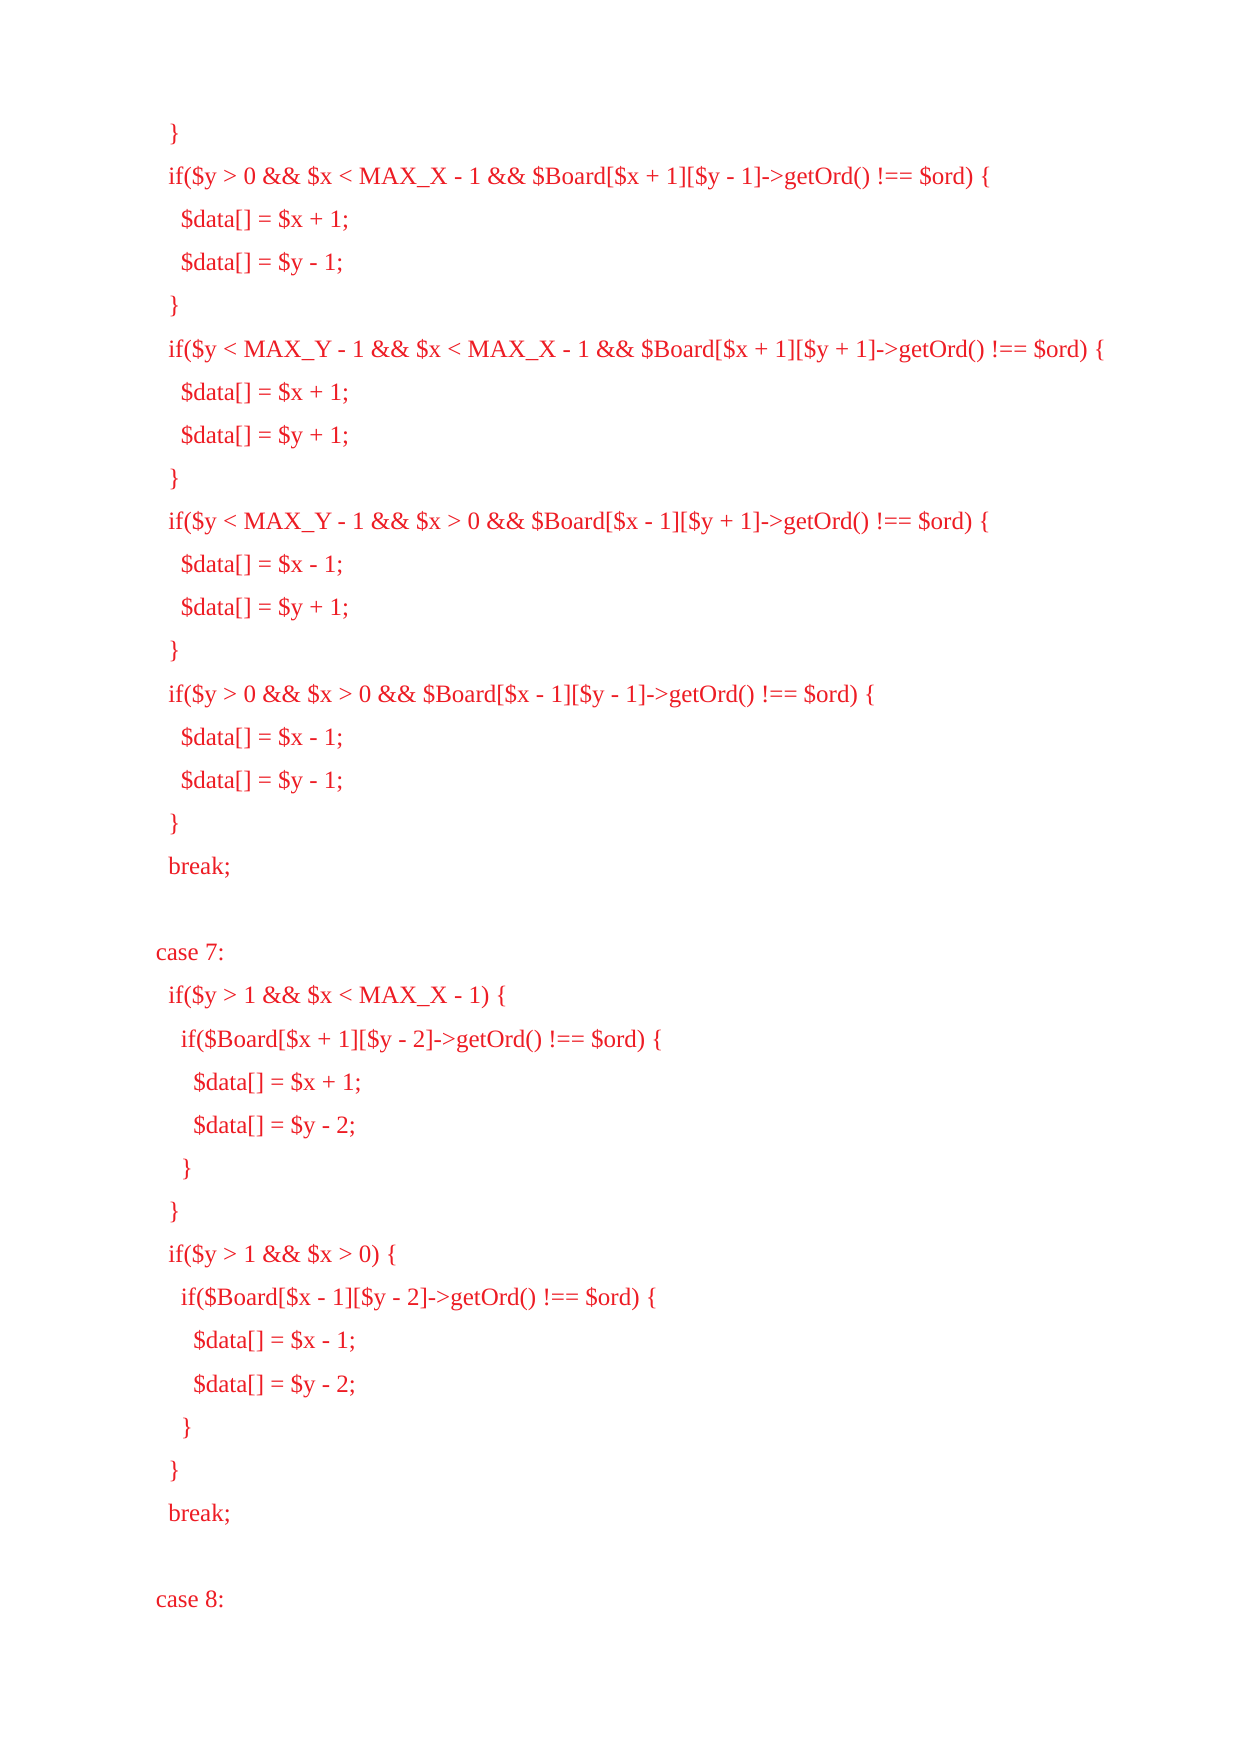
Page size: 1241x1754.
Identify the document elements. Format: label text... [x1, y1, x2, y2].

text if($y < MAX_Y - 1 && $x > 0 && $Board[$x - 1][$y + 1]->getOrd() !== $ord) { [118, 506, 1122, 535]
text $data[] = $x - 1; [118, 549, 1122, 578]
text if($y > 1 && $x > 0) { [118, 1239, 1122, 1268]
text } [118, 1455, 1122, 1484]
text $data[] = $y + 1; [118, 420, 1122, 449]
text if($Board[$x - 1][$y - 2]->getOrd() !== $ord) { [118, 1282, 1122, 1311]
text } [118, 291, 1122, 319]
text if($y > 0 && $x > 0 && $Board[$x - 1][$y - 1]->getOrd() !== $ord) { [118, 679, 1122, 707]
text $data[] = $y + 1; [118, 592, 1122, 621]
text $data[] = $y - 1; [118, 247, 1122, 276]
text if($y < MAX_Y - 1 && $x < MAX_X - 1 && $Board[$x + 1][$y + 1]->getOrd() !== $ord) { [118, 334, 1122, 362]
text if($y > 1 && $x < MAX_X - 1) { [118, 981, 1122, 1009]
text $data[] = $x - 1; [118, 722, 1122, 751]
text $data[] = $y - 2; [118, 1369, 1122, 1397]
text } [118, 118, 1122, 147]
text $data[] = $x + 1; [118, 377, 1122, 406]
text } [118, 808, 1122, 837]
text } [118, 1412, 1122, 1441]
text break; [118, 1498, 1122, 1527]
text $data[] = $y - 2; [118, 1110, 1122, 1139]
text break; [118, 851, 1122, 880]
text $data[] = $x + 1; [118, 1067, 1122, 1096]
text } [118, 463, 1122, 492]
text if($y > 0 && $x < MAX_X - 1 && $Board[$x + 1][$y - 1]->getOrd() !== $ord) { [118, 161, 1122, 190]
text } [118, 1153, 1122, 1182]
text if($Board[$x + 1][$y - 2]->getOrd() !== $ord) { [118, 1024, 1122, 1052]
text } [118, 1196, 1122, 1225]
text $data[] = $y - 1; [118, 765, 1122, 794]
text $data[] = $x + 1; [118, 204, 1122, 233]
text $data[] = $x - 1; [118, 1326, 1122, 1354]
text } [118, 636, 1122, 664]
text case 8: [118, 1584, 1122, 1613]
text case 7: [118, 937, 1122, 966]
